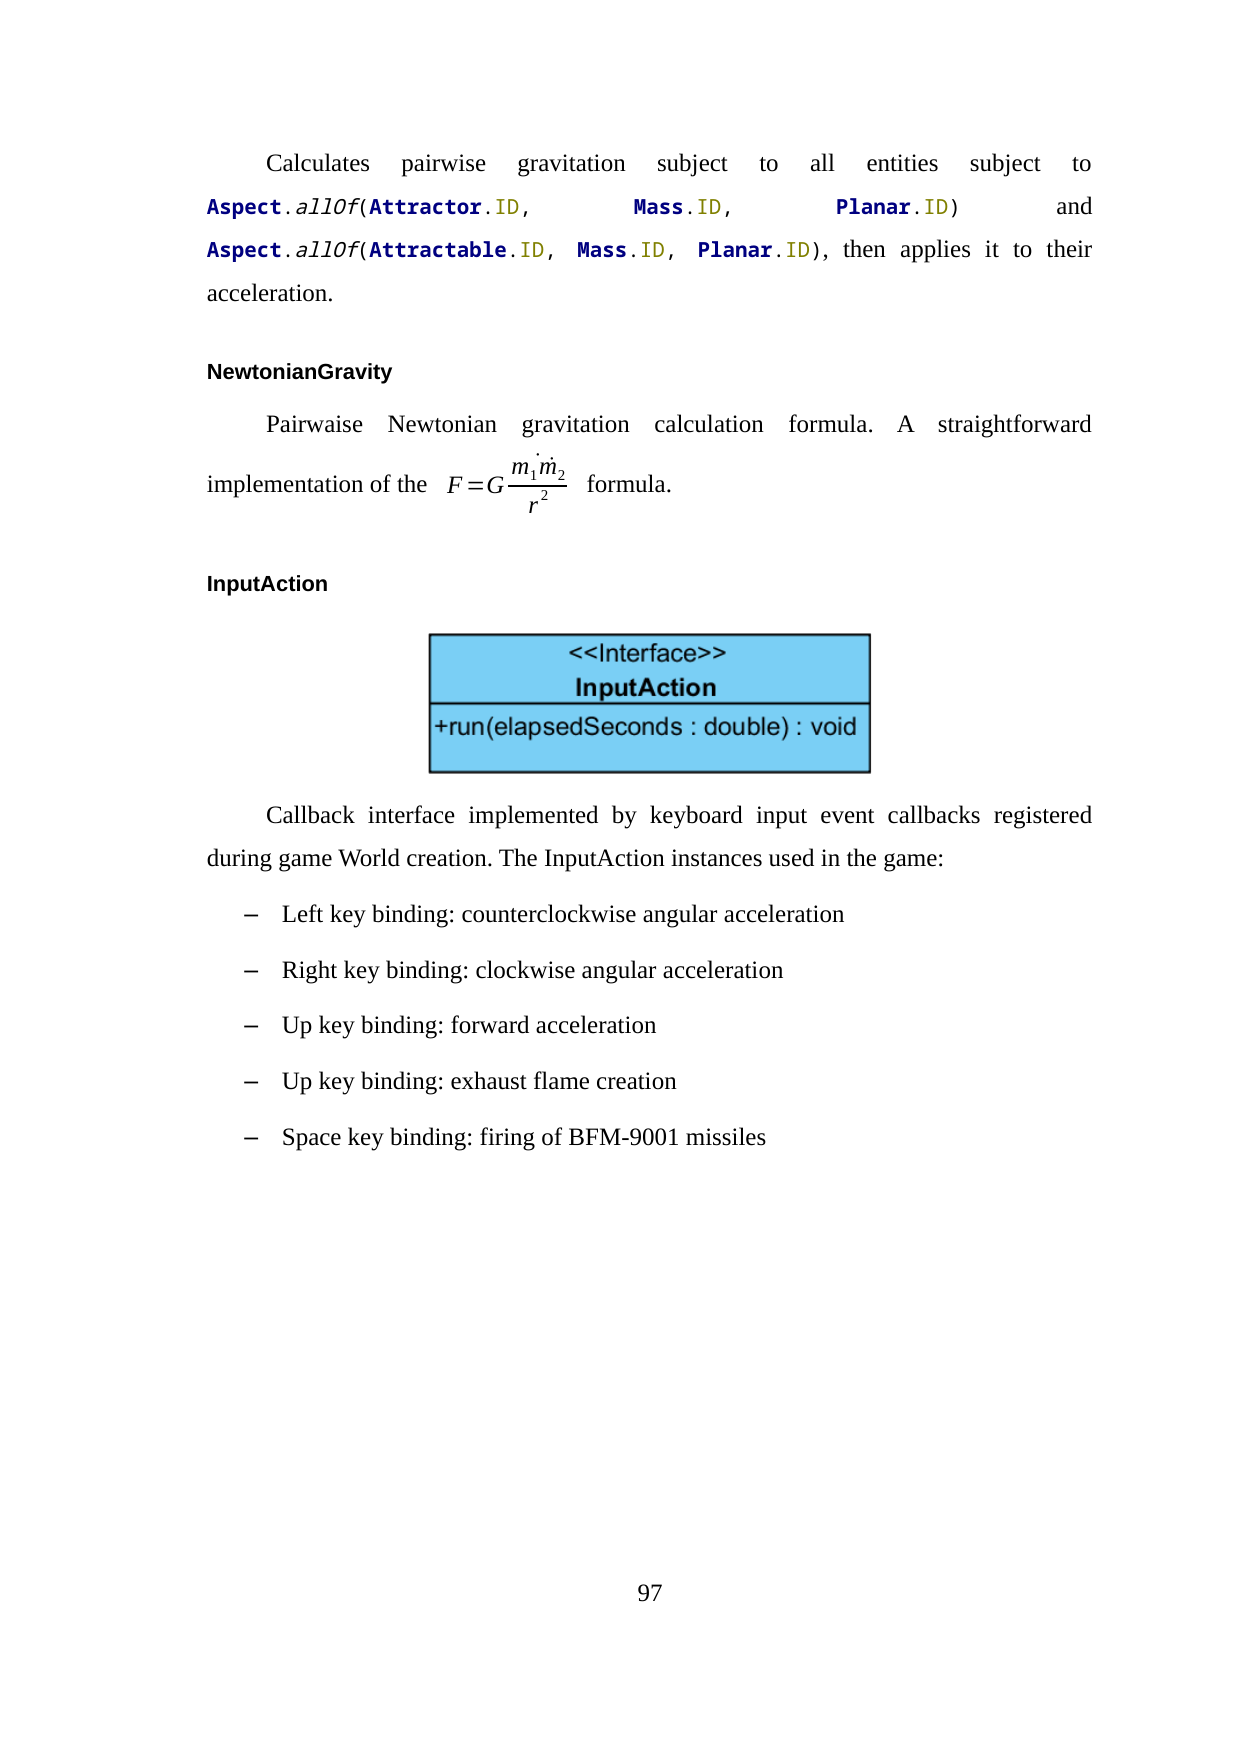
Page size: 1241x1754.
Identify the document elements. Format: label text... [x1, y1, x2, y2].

text Calculates pairwise gravitation subject to all entities subject to Aspect.allOf(Attractor.ID, Mass.ID, Planar.ID) and Aspect.allOf(Attractable.ID, Mass.ID, Planar.ID), then applies it to their acceleration. [207, 148, 1093, 307]
list Space key binding: firing of BFM-9001 missiles [244, 1122, 1093, 1150]
list Up key binding: exhaust flame creation [244, 1066, 1093, 1095]
list Right key binding: clockwise angular acceleration [244, 955, 1093, 983]
subtitle InputAction [207, 571, 1093, 596]
list Left key binding: counterclockwise angular acceleration [244, 899, 1093, 928]
picture [428, 633, 872, 774]
text Pairwaise Newtonian gravitation calculation formula. A straightforward implementation of theformula. [207, 409, 1093, 519]
subtitle NewtonianGravity [207, 359, 1093, 384]
text Callback interface implemented by keyboard input event callbacks registered during game World creation. The InputAction instances used in the game: [207, 800, 1093, 872]
list Up key binding: forward acceleration [244, 1010, 1093, 1039]
